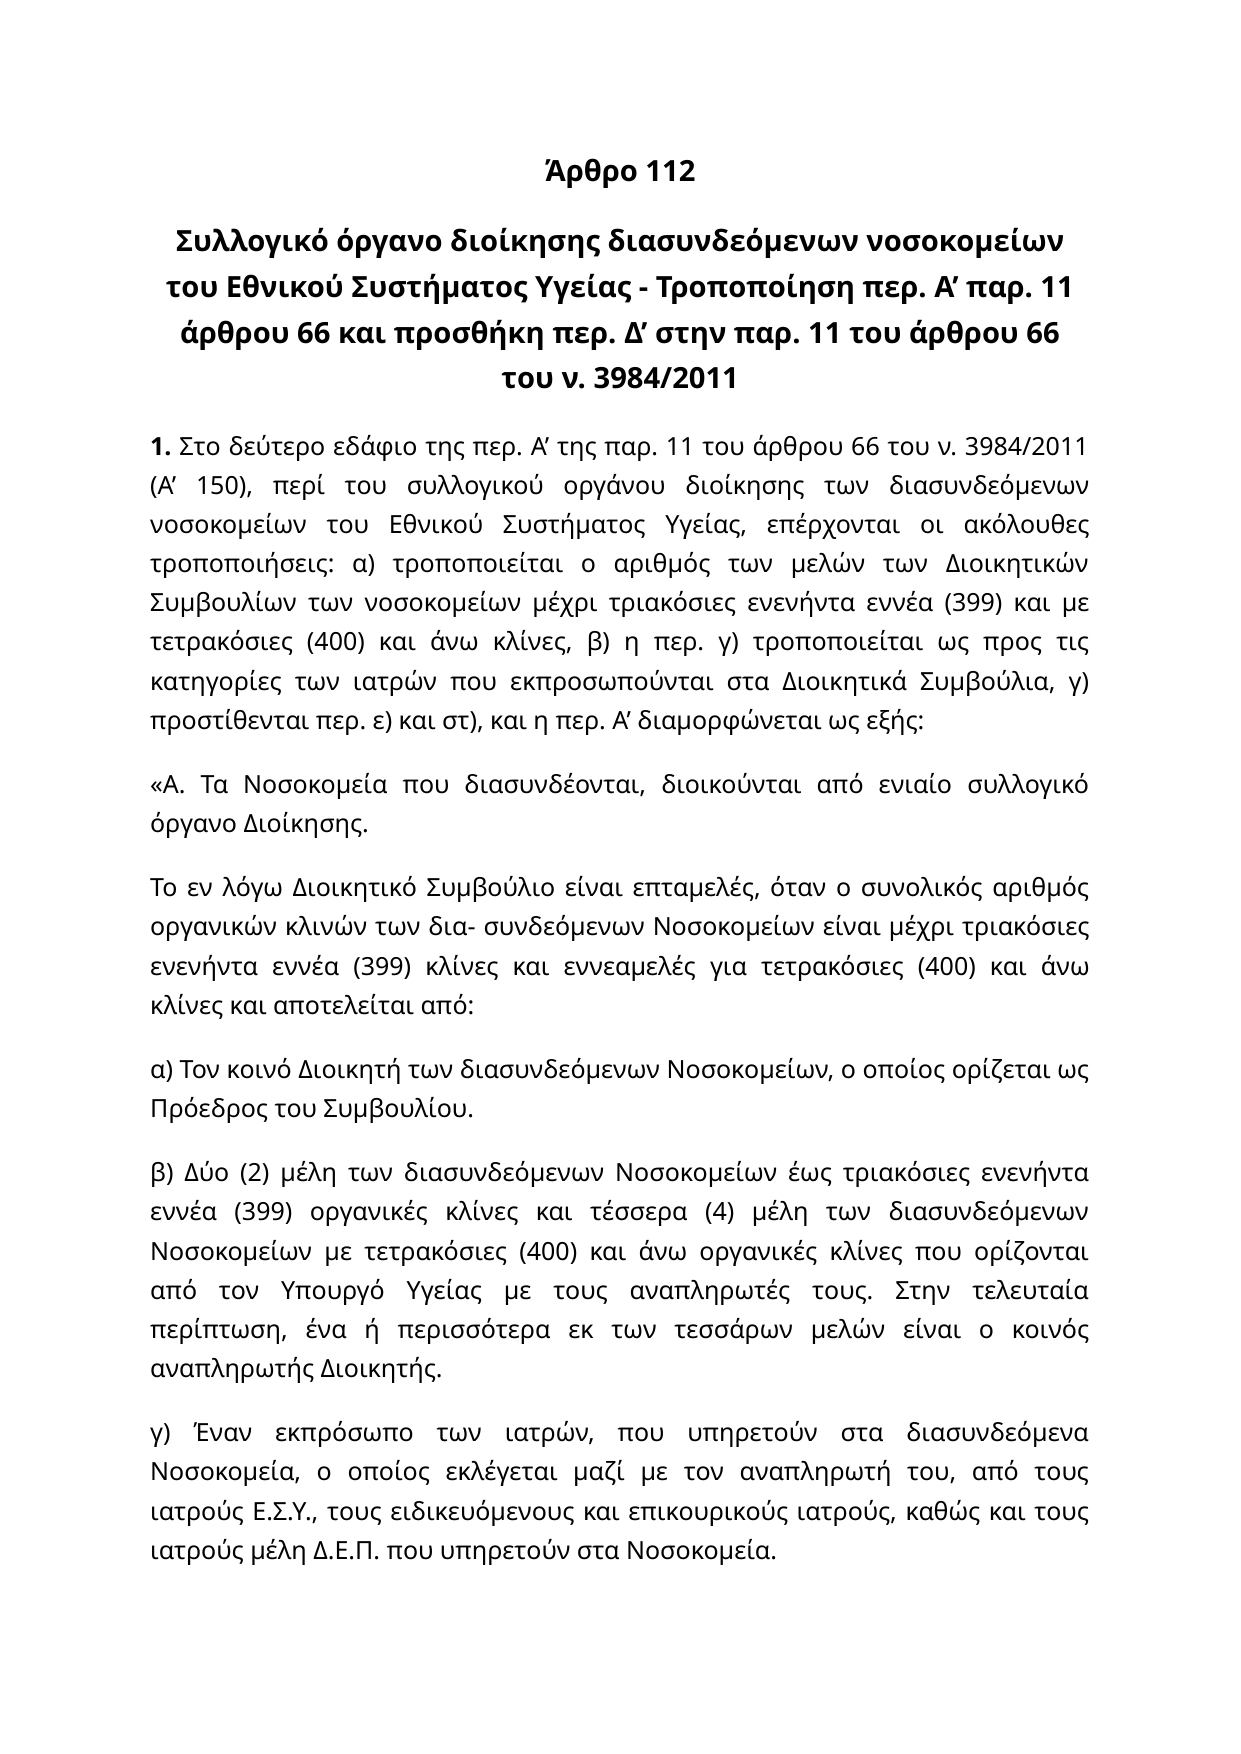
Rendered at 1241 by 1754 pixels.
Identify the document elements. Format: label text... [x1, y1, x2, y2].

text γ) Έναν εκπρόσωπο των ιατρών, που υπηρετούν στα διασυνδεόμενα Νοσοκομεία, ο οποίος εκλέγεται μαζί με τον αναπληρωτή του, από τους ιατρούς Ε.Σ.Υ., τους ειδικευόμενους και επικουρικούς ιατρούς, καθώς και τους ιατρούς μέλη Δ.Ε.Π. που υπηρετούν στα Νοσοκομεία. [150, 1415, 1090, 1566]
text «A. Τα Νοσοκομεία που διασυνδέονται, διοικούνται από ενιαίο συλλογικό όργανο Διοίκησης. [150, 766, 1090, 840]
text Το εν λόγω Διοικητικό Συμβούλιο είναι επταμελές, όταν ο συνολικός αριθμός οργανικών κλινών των δια- συνδεόμενων Νοσοκομείων είναι μέχρι τριακόσιες ενενήντα εννέα (399) κλίνες και εννεαμελές για τετρακόσιες (400) και άνω κλίνες και αποτελείται από: [150, 870, 1090, 1021]
subtitle Άρθρο 112 [150, 150, 1090, 190]
text α) Τον κοινό Διοικητή των διασυνδεόμενων Νοσοκομείων, ο οποίος ορίζεται ως Πρόεδρος του Συμβουλίου. [150, 1051, 1090, 1125]
subtitle Συλλογικό όργανο διοίκησης διασυνδεόμενων νοσοκομείων του Εθνικού Συστήματος Υγείας - Τροποποίηση περ. Α’ παρ. 11 άρθρου 66 και προσθήκη περ. Δ’ στην παρ. 11 του άρθρου 66 του ν. 3984/2011 [150, 221, 1090, 397]
text β) Δύο (2) μέλη των διασυνδεόμενων Νοσοκομείων έως τριακόσιες ενενήντα εννέα (399) οργανικές κλίνες και τέσσερα (4) μέλη των διασυνδεόμενων Νοσοκομείων με τετρακόσιες (400) και άνω οργανικές κλίνες που ορίζονται από τον Υπουργό Υγείας με τους αναπληρωτές τους. Στην τελευταία περίπτωση, ένα ή περισσότερα εκ των τεσσάρων μελών είναι ο κοινός αναπληρωτής Διοικητής. [150, 1155, 1090, 1385]
text 1. Στο δεύτερο εδάφιο της περ. Α’ της παρ. 11 του άρθρου 66 του ν. 3984/2011 (Α’ 150), περί του συλλογικού οργάνου διοίκησης των διασυνδεόμενων νοσοκομείων του Εθνικού Συστήματος Υγείας, επέρχονται οι ακόλουθες τροποποιήσεις: α) τροποποιείται ο αριθμός των μελών των Διοικητικών Συμβουλίων των νοσοκομείων μέχρι τριακόσιες ενενήντα εννέα (399) και με τετρακόσιες (400) και άνω κλίνες, β) η περ. γ) τροποποιείται ως προς τις κατηγορίες των ιατρών που εκπροσωπούνται στα Διοικητικά Συμβούλια, γ) προστίθενται περ. ε) και στ), και η περ. A’ διαμορφώνεται ως εξής: [150, 428, 1090, 736]
